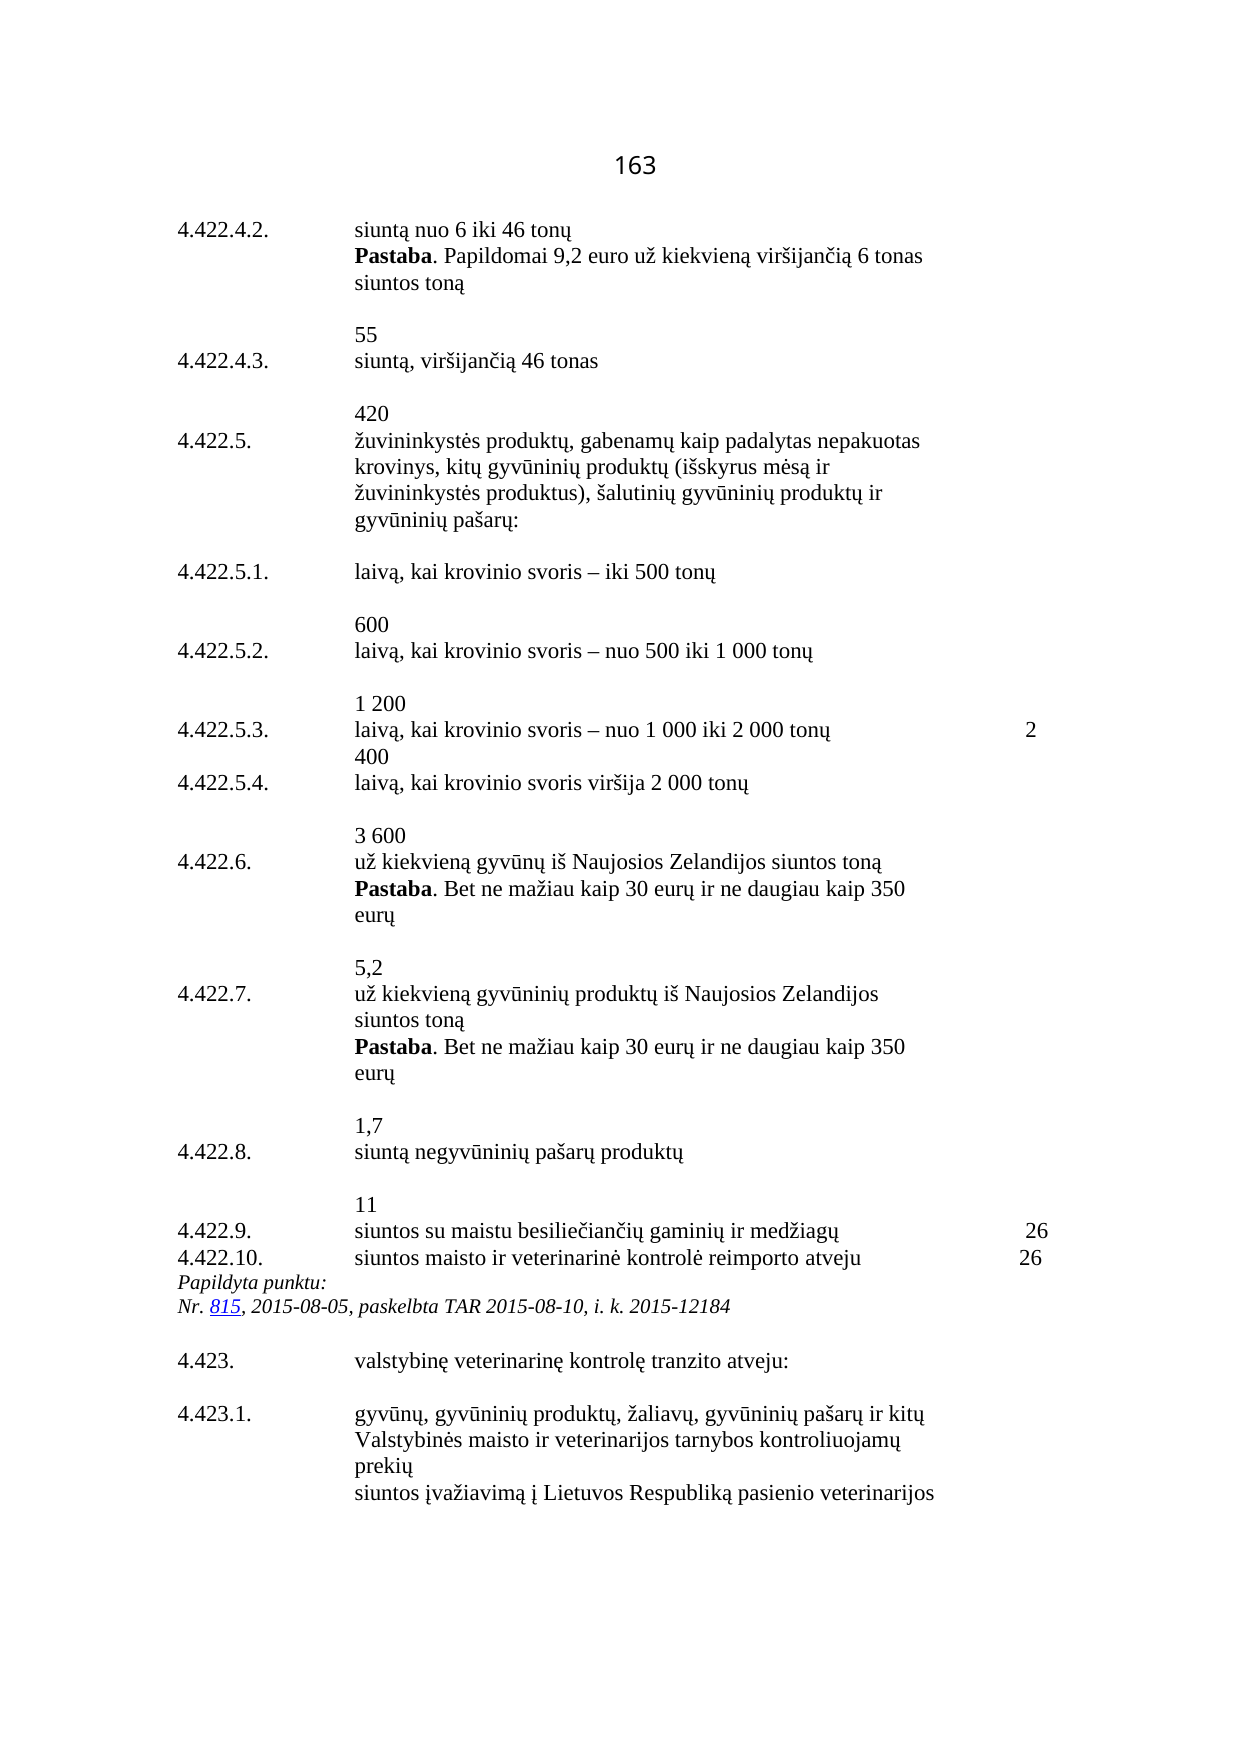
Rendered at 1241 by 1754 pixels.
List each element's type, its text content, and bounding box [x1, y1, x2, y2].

text 4.422.9. siuntos su maistu besiliečiančių gaminių ir medžiagų 26 [177, 1217, 1063, 1244]
text Pastaba. Papildomai 9,2 euro už kiekvieną viršijančią 6 tonas [354, 242, 945, 268]
text 4.422.6. už kiekvieną gyvūnų iš Naujosios Zelandijos siuntos toną [177, 848, 945, 875]
text 4.422.4.3. siuntą, viršijančią 46 tonas 420 [177, 348, 945, 427]
text 4.422.8. siuntą negyvūninių pašarų produktų 11 [177, 1138, 945, 1217]
text 4.422.5.2. laivą, kai krovinio svoris – nuo 500 iki 1 000 tonų 1 200 [177, 637, 945, 717]
text 4.422.5.4. laivą, kai krovinio svoris viršija 2 000 tonų 3 600 [177, 769, 945, 848]
text 4.422.10. siuntos maisto ir veterinarinė kontrolė reimporto atveju 26 [177, 1244, 1063, 1270]
text 4.423.1. gyvūnų, gyvūninių produktų, žaliavų, gyvūninių pašarų ir kitų [177, 1399, 945, 1426]
text siuntos toną 55 [354, 268, 945, 348]
text Valstybinės maisto ir veterinarijos tarnybos kontroliuojamų prekių [354, 1426, 945, 1479]
text 4.422.5. žuvininkystės produktų, gabenamų kaip padalytas nepakuotas krovinys, kitų gyvūninių produktų (išskyrus mėsą ir žuvininkystės produktus), šalutinių gyvūninių produktų ir gyvūninių pašarų: [177, 427, 945, 558]
text 4.422.4.2. siuntą nuo 6 iki 46 tonų [177, 216, 945, 242]
text Pastaba. Bet ne mažiau kaip 30 eurų ir ne daugiau kaip 350 eurų 1,7 [354, 1033, 945, 1138]
text siuntos įvažiavimą į Lietuvos Respubliką pasienio veterinarijos [354, 1479, 945, 1505]
text 4.422.7. už kiekvieną gyvūninių produktų iš Naujosios Zelandijos siuntos toną [177, 980, 945, 1033]
text 4.422.5.1. laivą, kai krovinio svoris – iki 500 tonų 600 [177, 558, 945, 637]
text 4.423. valstybinę veterinarinę kontrolę tranzito atveju: [177, 1347, 945, 1399]
text Papildyta punktu: [177, 1270, 1093, 1294]
text 4.422.5.3. laivą, kai krovinio svoris – nuo 1 000 iki 2 000 tonų 2 400 [177, 717, 1063, 769]
text Pastaba. Bet ne mažiau kaip 30 eurų ir ne daugiau kaip 350 eurų 5,2 [354, 875, 945, 980]
text Nr. 815, 2015-08-05, paskelbta TAR 2015-08-10, i. k. 2015-12184 [177, 1294, 1093, 1318]
